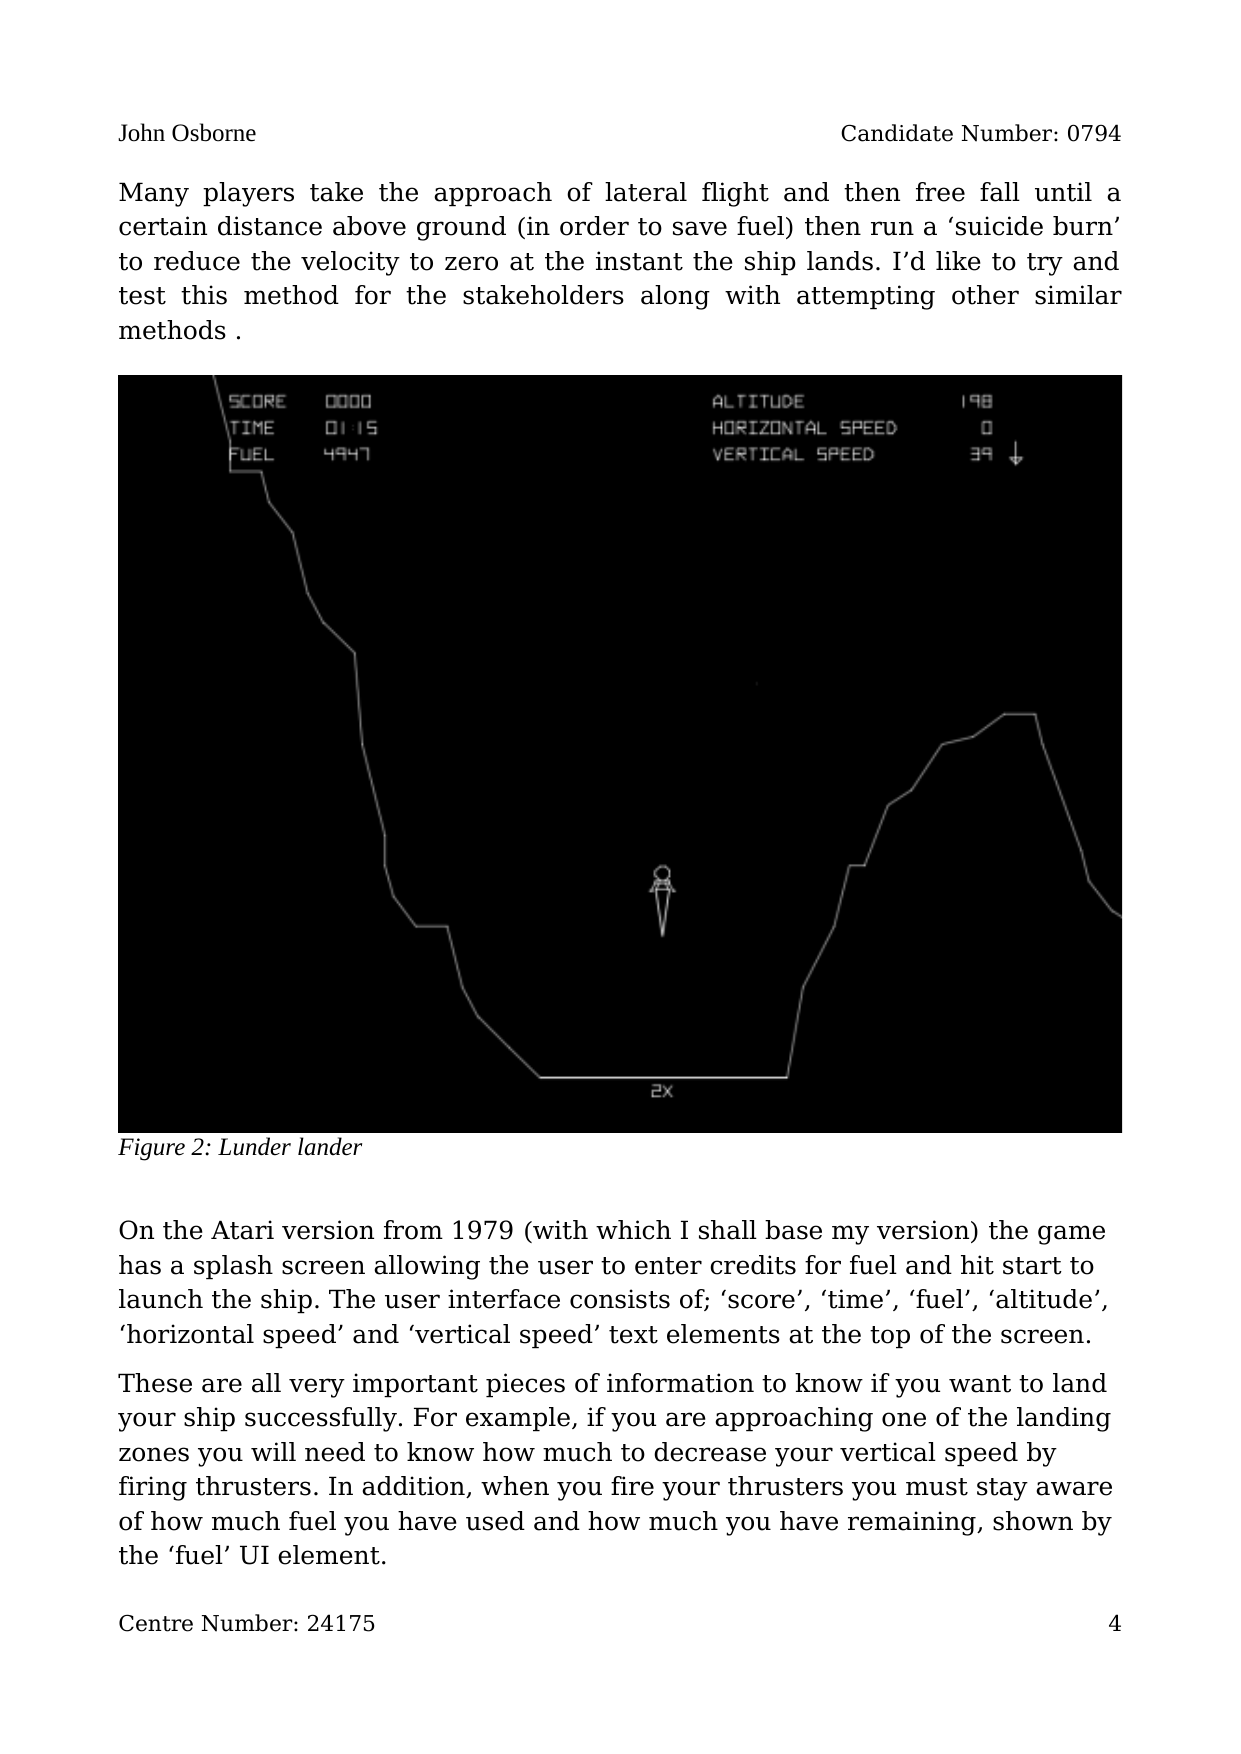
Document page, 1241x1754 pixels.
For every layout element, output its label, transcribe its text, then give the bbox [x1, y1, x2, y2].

text Figure 2: Lunder lander [118, 1133, 1122, 1161]
text Many players take the approach of lateral flight and then free fall until a certain distance above ground (in order to save fuel) then run a ‘suicide burn’ to reduce the velocity to zero at the instant the ship lands. I’d like to try and test this method for the stakeholders along with attempting other similar methods . [118, 176, 1122, 344]
picture [118, 375, 1123, 1133]
text On the Atari version from 1979 (with which I shall base my version) the game has a splash screen allowing the user to enter credits for fuel and hit start to launch the ship. The user interface consists of; ‘score’, ‘time’, ‘fuel’, ‘altitude’, ‘horizontal speed’ and ‘vertical speed’ text elements at the top of the screen. [118, 1215, 1122, 1348]
text These are all very important pieces of information to know if you want to land your ship successfully. For example, if you are approaching one of the landing zones you will need to know how much to decrease your vertical speed by firing thrusters. In addition, when you fire your thrusters you must stay aware of how much fuel you have used and how much you have remaining, shown by the ‘fuel’ UI element. [118, 1367, 1122, 1570]
